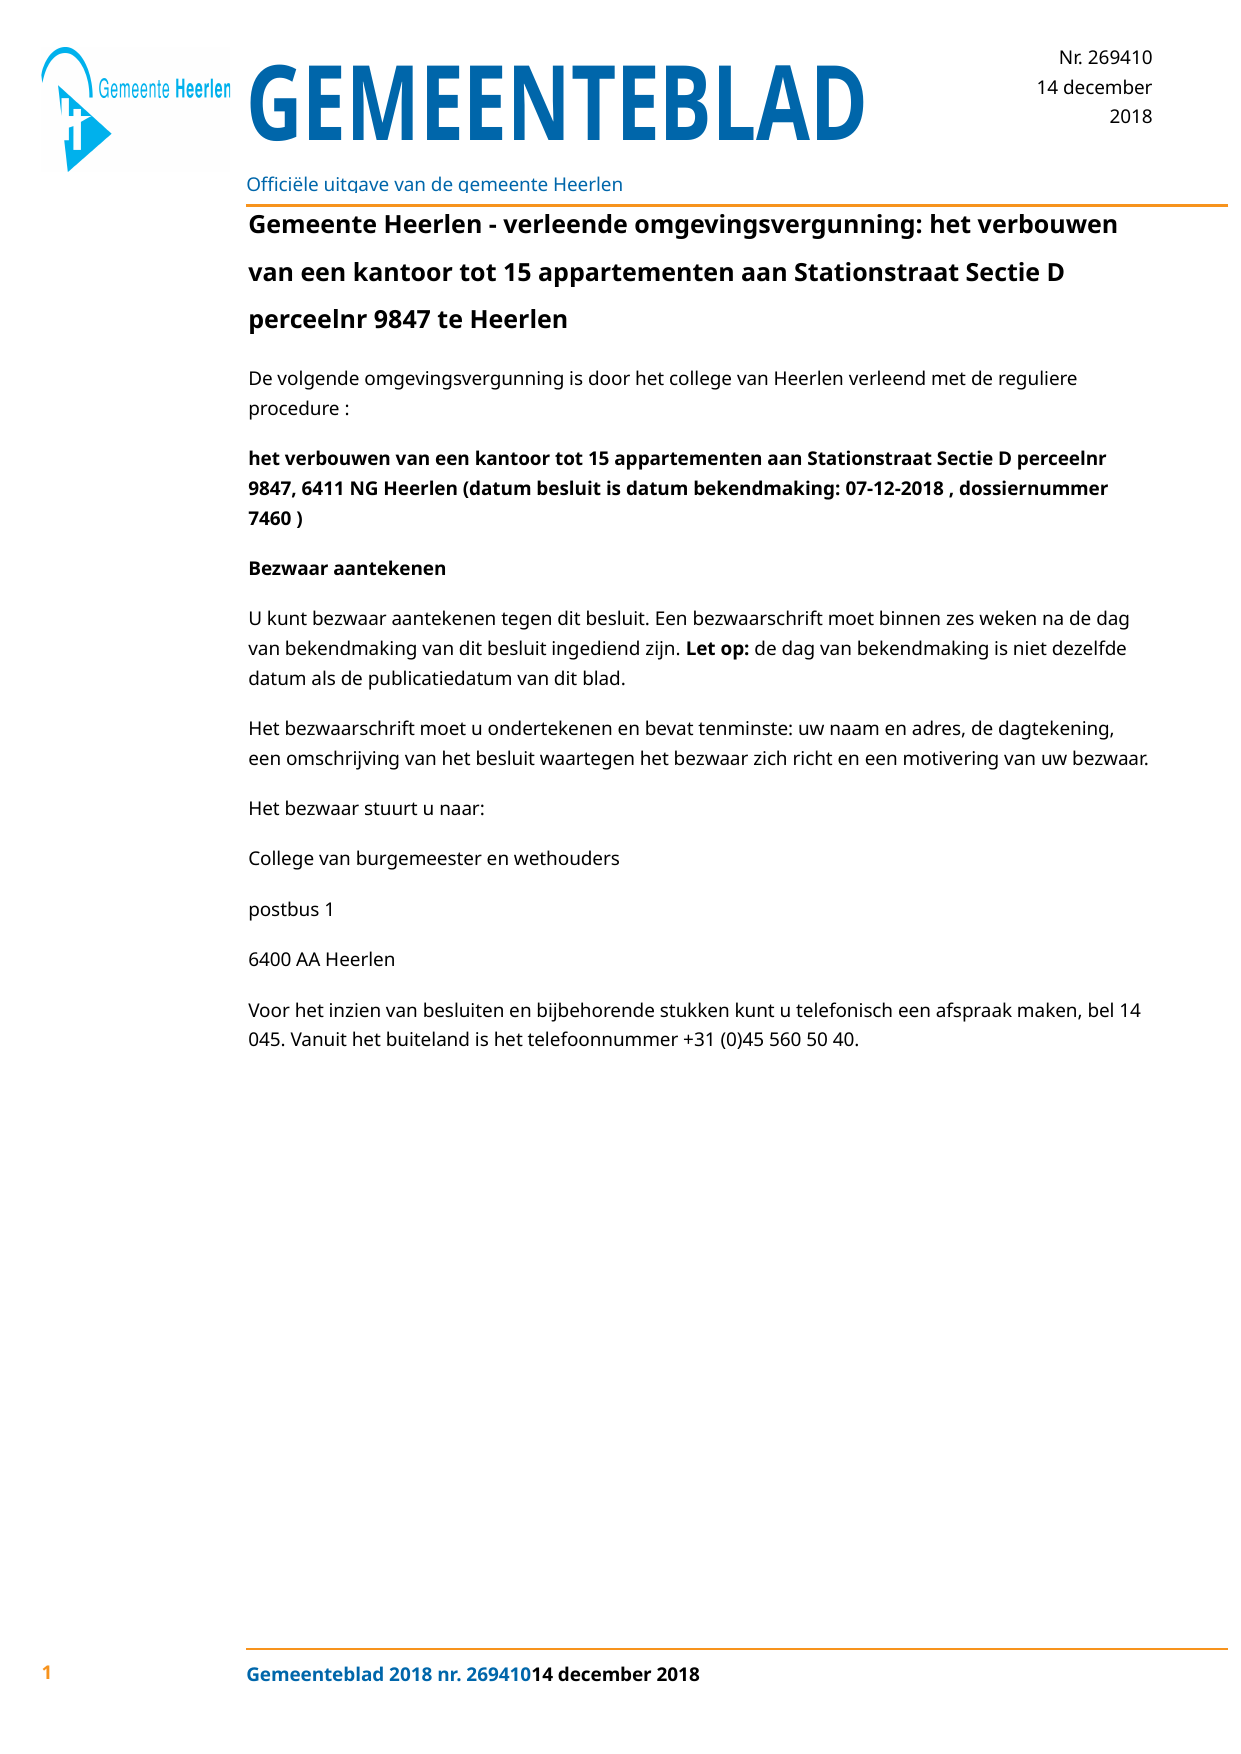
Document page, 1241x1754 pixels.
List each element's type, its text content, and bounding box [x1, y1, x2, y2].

text Gemeente Heerlen - verleende omgevingsvergunning: het verbouwen van een kantoor tot 15 appartementen aan Stationstraat Sectie D perceelnr 9847 te Heerlen [248, 207, 1152, 336]
text Het bezwaar stuurt u naar: [248, 795, 1152, 821]
picture [41, 47, 58, 70]
text Bezwaar aantekenen [248, 555, 1152, 581]
text postbus 1 [248, 896, 1152, 922]
text het verbouwen van een kantoor tot 15 appartementen aan Stationstraat Sectie D perceelnr 9847, 6411 NG Heerlen (datum besluit is datum bekendmaking: 07-12-2018 , dossiernummer 7460 ) [248, 446, 1152, 530]
text Voor het inzien van besluiten en bijbehorende stukken kunt u telefonisch een afspraak maken, bel 14 045. Vanuit het buiteland is het telefoonnummer +31 (0)45 560 50 40. [248, 997, 1152, 1052]
picture [41, 47, 231, 172]
text College van burgemeester en wethouders [248, 846, 1152, 871]
text U kunt bezwaar aantekenen tegen dit besluit. Een bezwaarschrift moet binnen zes weken na de dag van bekendmaking van dit besluit ingediend zijn. Let op: de dag van bekendmaking is niet dezelfde datum als de publicatiedatum van dit blad. [248, 606, 1152, 690]
text Het bezwaarschrift moet u ondertekenen en bevat tenminste: uw naam en adres, de dagtekening, een omschrijving van het besluit waartegen het bezwaar zich richt en een motivering van uw bezwaar. [248, 715, 1152, 770]
text De volgende omgevingsvergunning is door het college van Heerlen verleend met de reguliere procedure : [248, 366, 1152, 421]
text 6400 AA Heerlen [248, 946, 1152, 972]
